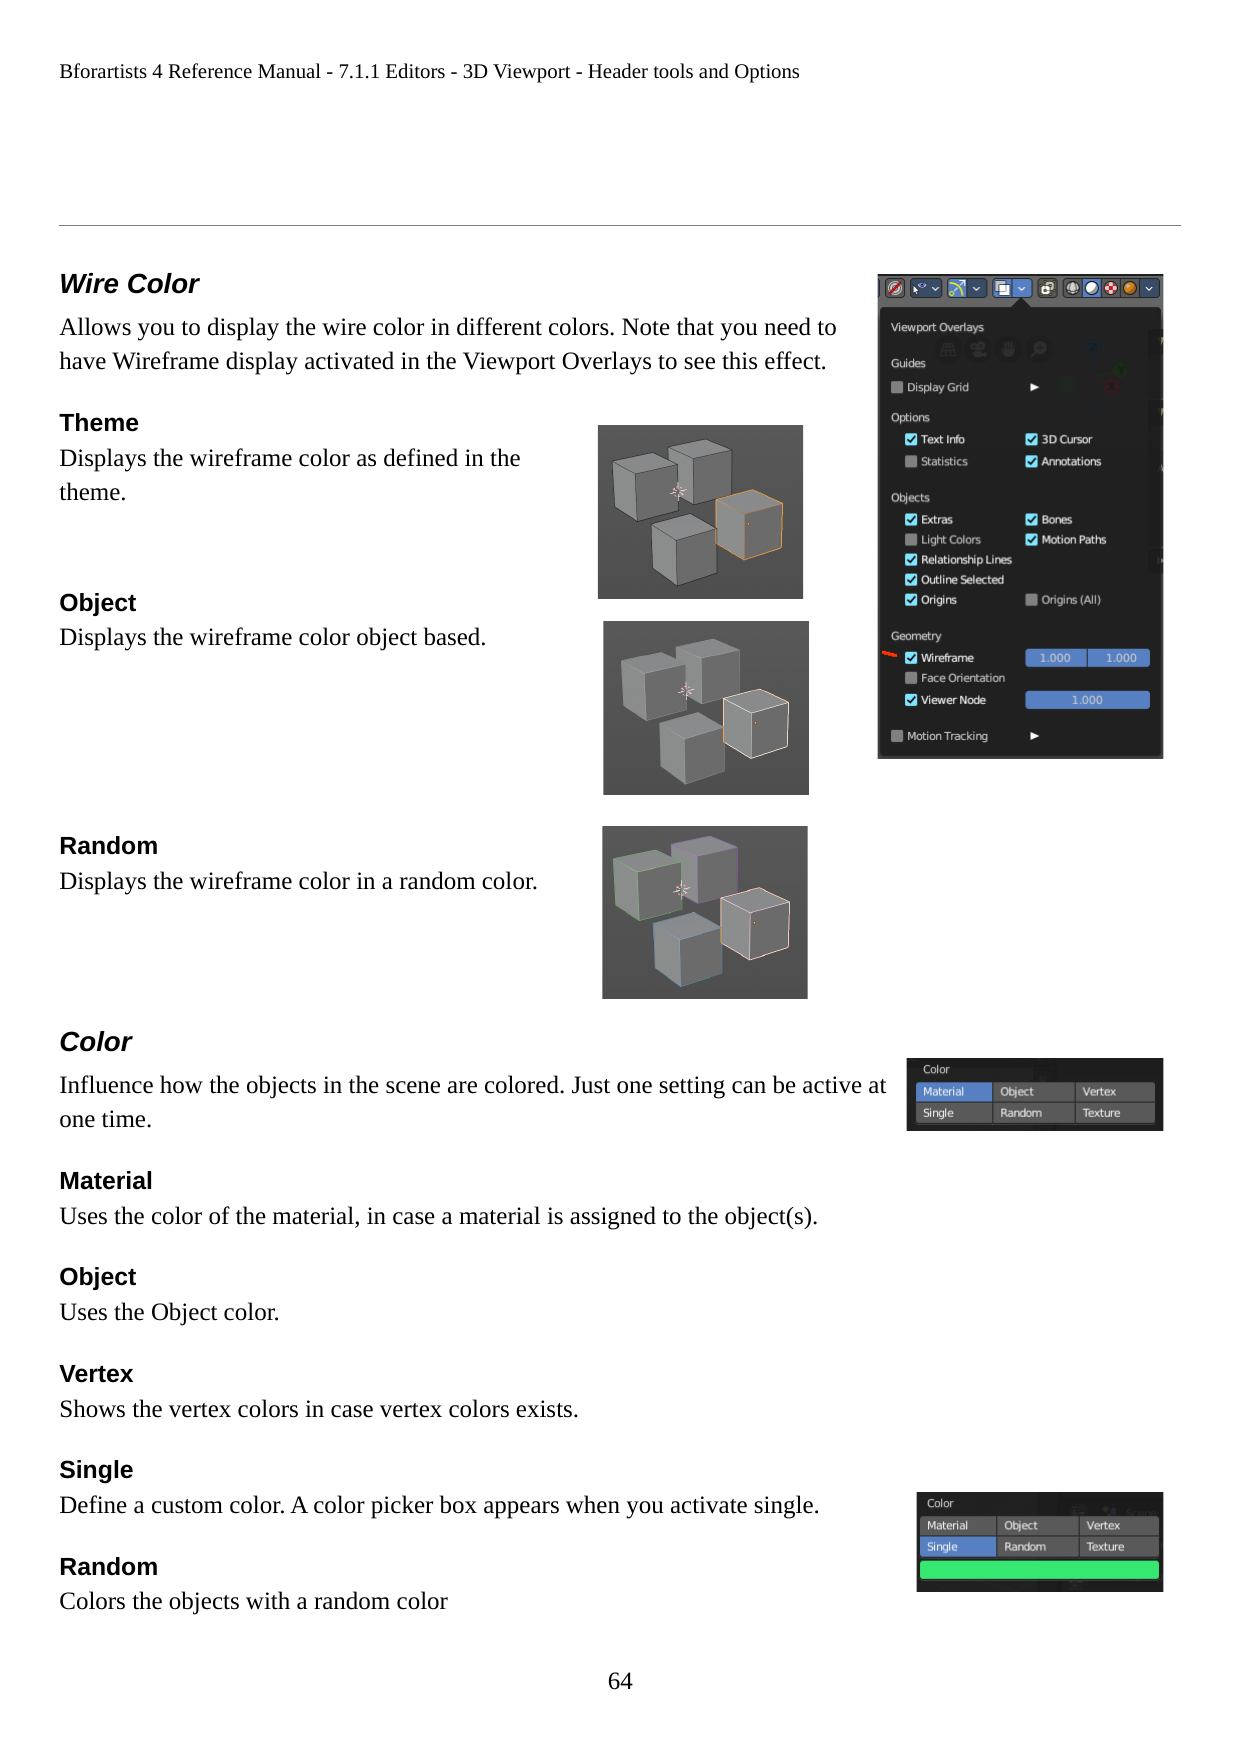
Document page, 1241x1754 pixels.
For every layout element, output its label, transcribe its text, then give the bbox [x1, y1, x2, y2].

text [1164, 443, 1181, 506]
text Uses the color of the material, in case a material is assigned to the object(s). [59, 1201, 1181, 1230]
text [808, 866, 1181, 895]
text [809, 622, 877, 651]
picture [906, 1058, 1164, 1131]
text Displays the wireframe color object based. [59, 622, 603, 651]
subtitle Vertex [59, 1359, 1181, 1387]
subtitle Material [59, 1166, 1181, 1195]
picture [877, 274, 1164, 759]
text [804, 443, 877, 506]
picture [602, 826, 808, 999]
text Shows the vertex colors in case vertex colors exists. [59, 1394, 1181, 1422]
text Define a custom color. A color picker box appears when you activate single. [59, 1490, 1181, 1519]
text Influence how the objects in the scene are colored. Just one setting can be active at one time. [59, 1070, 1181, 1133]
text Displays the wireframe color in a random color. [59, 866, 602, 895]
text Uses the Object color. [59, 1297, 1181, 1326]
subtitle Color [59, 1026, 1181, 1058]
subtitle Random [59, 831, 602, 860]
text Displays the wireframe color as defined in the theme. [59, 443, 597, 506]
subtitle [1164, 1552, 1181, 1580]
text Colors the objects with a random color [59, 1586, 1181, 1615]
subtitle [1164, 588, 1181, 616]
text Allows you to display the wire color in different colors. Note that you need to have Wireframe display activated in the Viewport Overlays to see this effect. [59, 312, 877, 375]
picture [603, 621, 809, 795]
picture [597, 425, 804, 599]
subtitle Wire Color [59, 267, 1181, 299]
subtitle [1164, 408, 1181, 436]
subtitle Random [59, 1552, 916, 1580]
subtitle Theme [59, 408, 877, 436]
subtitle Object [59, 588, 877, 616]
picture [916, 1492, 1164, 1592]
subtitle Object [59, 1262, 1181, 1291]
subtitle Single [59, 1455, 1181, 1484]
subtitle [808, 831, 1181, 860]
